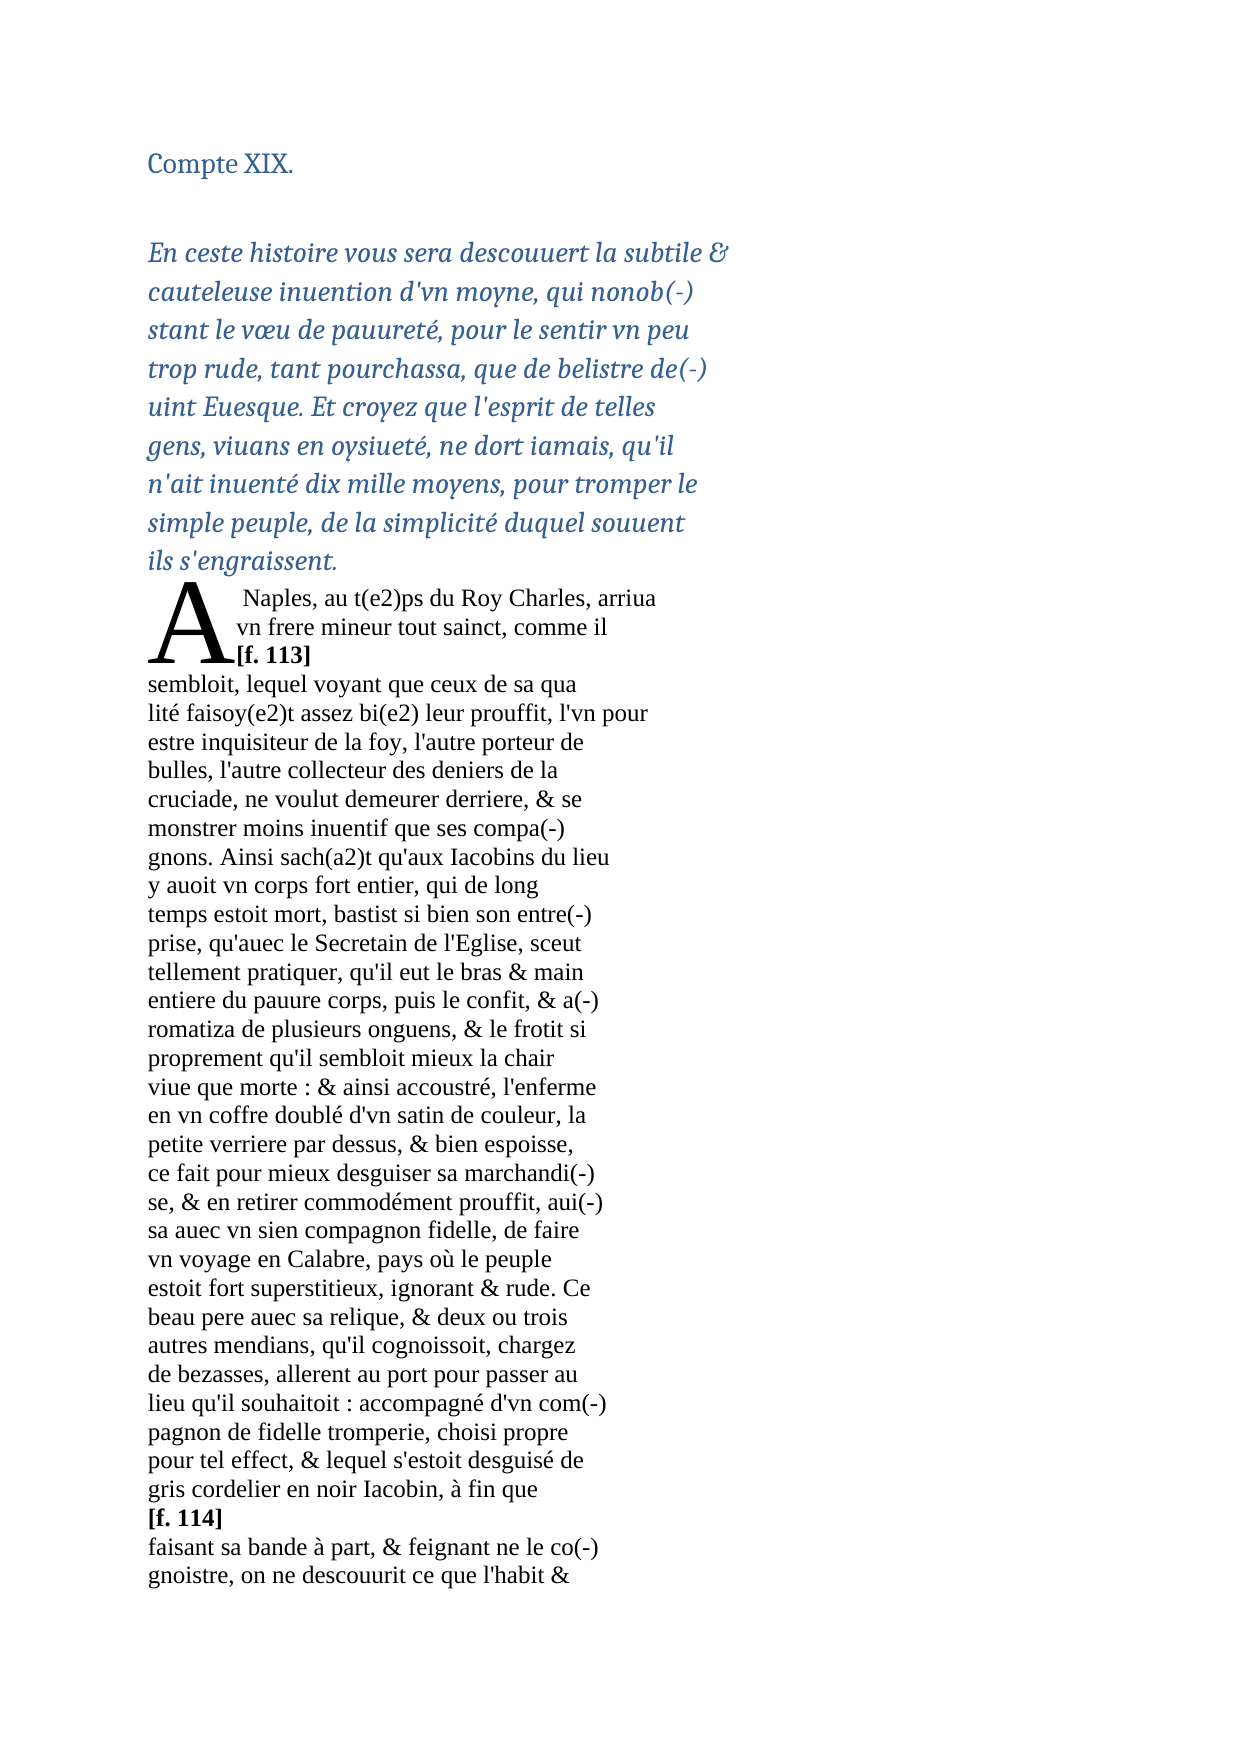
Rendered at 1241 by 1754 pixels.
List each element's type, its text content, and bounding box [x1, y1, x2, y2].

subtitle Compte XIX. [148, 148, 1093, 181]
subtitle En ceste histoire vous sera descouuert la subtile & cauteleuse inuention d'vn moyne, qui nonob(-) stant le vœu de pauureté, pour le sentir vn peu trop rude, tant pourchassa, que de belistre de(-) uint Euesque. Et croyez que l'esprit de telles gens, viuans en oysiueté, ne dort iamais, qu'il n'ait inuenté dix mille moyens, pour tromper le simple peuple, de la simplicité duquel souuent ils s'engraissent. [148, 236, 1093, 578]
text A Naples, au t(e2)ps du Roy Charles, arriua vn frere mineur tout sainct, comme il [f. 113] sembloit, lequel voyant que ceux de sa qua lité faisoy(e2)t assez bi(e2) leur prouffit, l'vn pour estre inquisiteur de la foy, l'autre porteur de bulles, l'autre collecteur des deniers de la cruciade, ne voulut demeurer derriere, & se monstrer moins inuentif que ses compa(-) gnons. Ainsi sach(a2)t qu'aux Iacobins du lieu y auoit vn corps fort entier, qui de long temps estoit mort, bastist si bien son entre(-) prise, qu'auec le Secretain de l'Eglise, sceut tellement pratiquer, qu'il eut le bras & main entiere du pauure corps, puis le confit, & a(-) romatiza de plusieurs onguens, & le frotit si proprement qu'il sembloit mieux la chair viue que morte : & ainsi accoustré, l'enferme en vn coffre doublé d'vn satin de couleur, la petite verriere par dessus, & bien espoisse, ce fait pour mieux desguiser sa marchandi(-) se, & en retirer commodément prouffit, aui(-) sa auec vn sien compagnon fidelle, de faire vn voyage en Calabre, pays où le peuple estoit fort superstitieux, ignorant & rude. Ce beau pere auec sa relique, & deux ou trois autres mendians, qu'il cognoissoit, chargez de bezasses, allerent au port pour passer au lieu qu'il souhaitoit : accompagné d'vn com(-) pagnon de fidelle tromperie, choisi propre pour tel effect, & lequel s'estoit desguisé de gris cordelier en noir Iacobin, à fin que [f. 114] faisant sa bande à part, & feignant ne le co(-) gnoistre, on ne descouurit ce que l'habit & [148, 583, 1093, 1589]
